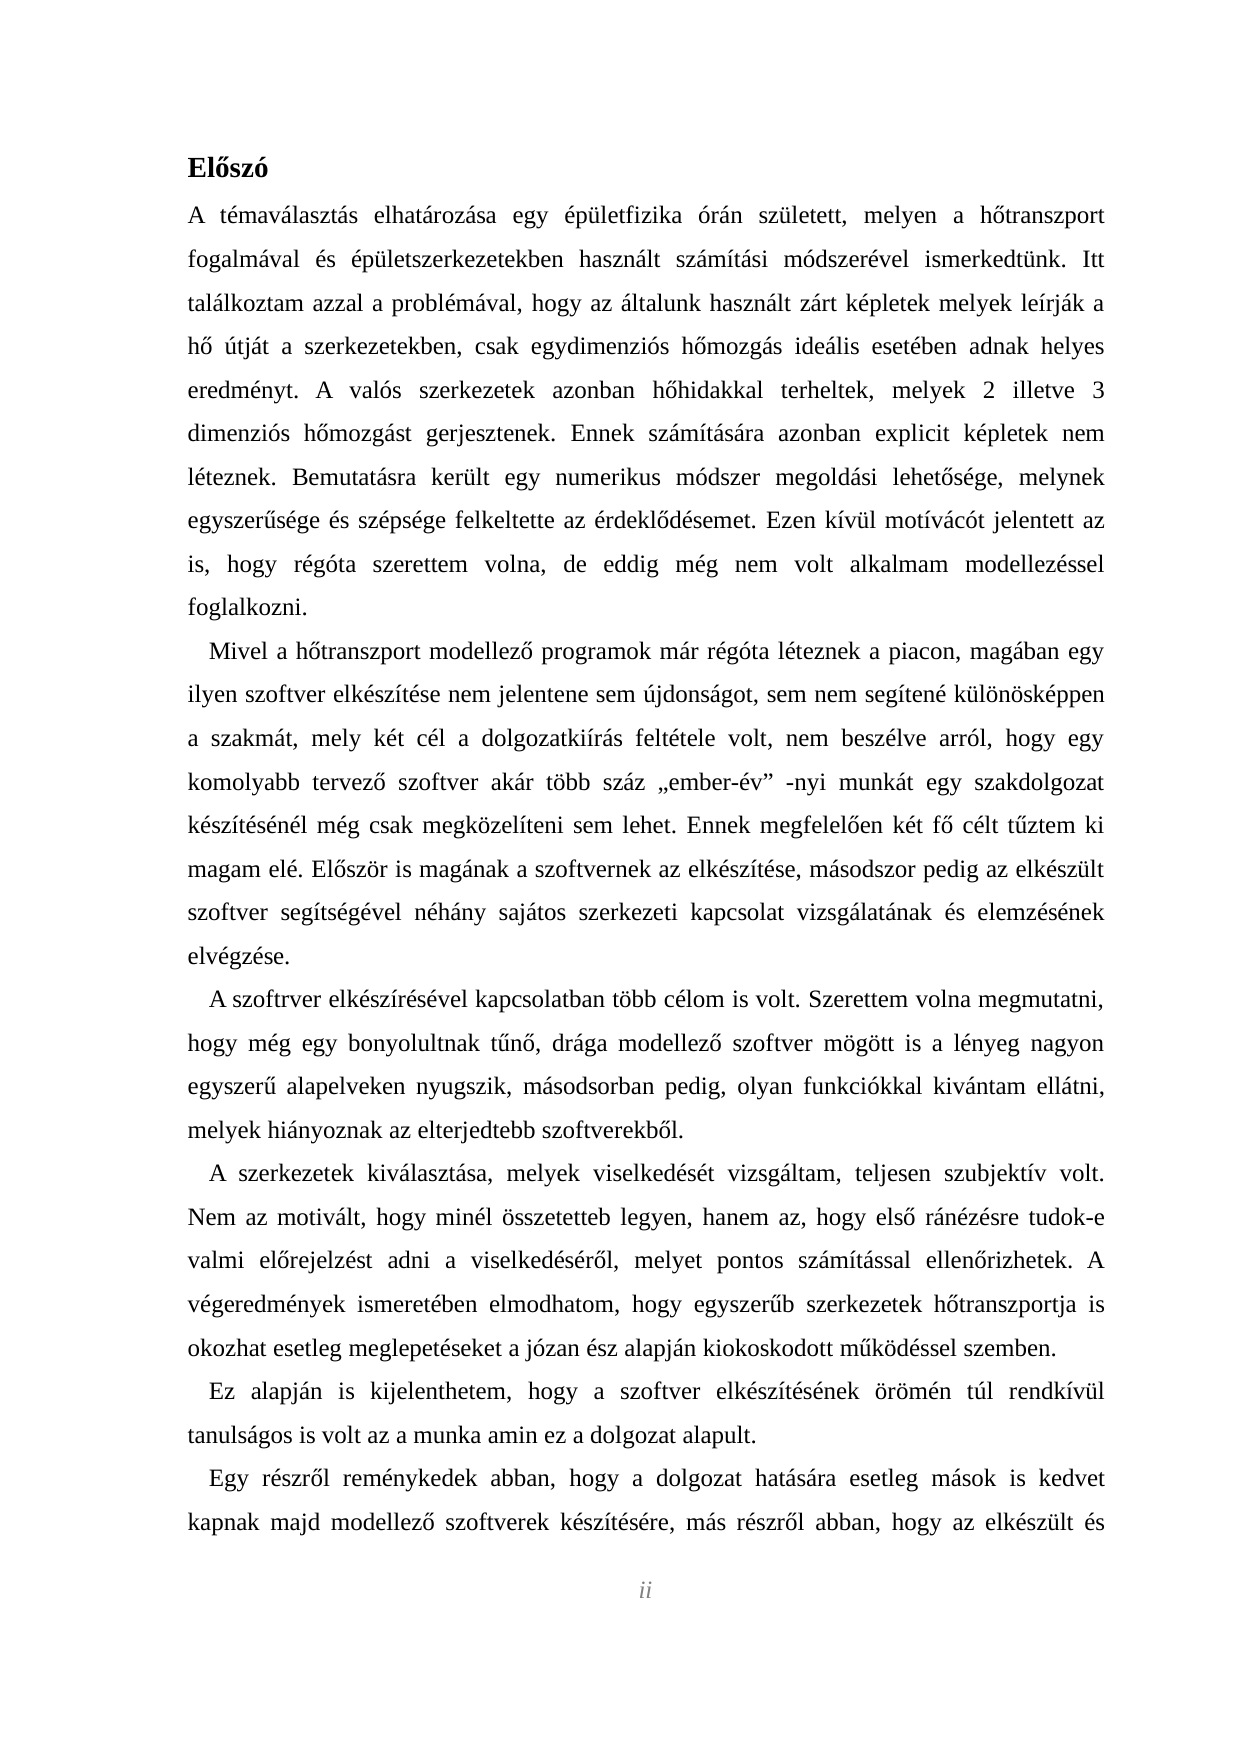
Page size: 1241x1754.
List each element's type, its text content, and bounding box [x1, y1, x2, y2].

subtitle Előszó [187, 150, 1106, 183]
text Ez alapján is kijelenthetem, hogy a szoftver elkészítésének örömén túl rendkívül tanulságos is volt az a munka amin ez a dolgozat alapult. [187, 1376, 1106, 1448]
text Egy részről reménykedek abban, hogy a dolgozat hatására esetleg mások is kedvet kapnak majd modellező szoftverek készítésére, más részről abban, hogy az elkészült és [187, 1463, 1106, 1536]
text A szerkezetek kiválasztása, melyek viselkedését vizsgáltam, teljesen szubjektív volt. Nem az motivált, hogy minél összetetteb legyen, hanem az, hogy első ránézésre tudok-e valmi előrejelzést adni a viselkedéséről, melyet pontos számítással ellenőrizhetek. A végeredmények ismeretében elmodhatom, hogy egyszerűb szerkezetek hőtranszportja is okozhat esetleg meglepetéseket a józan ész alapján kiokoskodott működéssel szemben. [187, 1158, 1106, 1361]
text A témaválasztás elhatározása egy épületfizika órán született, melyen a hőtranszport fogalmával és épületszerkezetekben használt számítási módszerével ismerkedtünk. Itt találkoztam azzal a problémával, hogy az általunk használt zárt képletek melyek leírják a hő útját a szerkezetekben, csak egydimenziós hőmozgás ideális esetében adnak helyes eredményt. A valós szerkezetek azonban hőhidakkal terheltek, melyek 2 illetve 3 dimenziós hőmozgást gerjesztenek. Ennek számítására azonban explicit képletek nem léteznek. Bemutatásra került egy numerikus módszer megoldási lehetősége, melynek egyszerűsége és szépsége felkeltette az érdeklődésemet. Ezen kívül motívácót jelentett az is, hogy régóta szerettem volna, de eddig még nem volt alkalmam modellezéssel foglalkozni. [187, 200, 1106, 621]
text A szoftrver elkészírésével kapcsolatban több célom is volt. Szerettem volna megmutatni, hogy még egy bonyolultnak tűnő, drága modellező szoftver mögött is a lényeg nagyon egyszerű alapelveken nyugszik, másodsorban pedig, olyan funkciókkal kivántam ellátni, melyek hiányoznak az elterjedtebb szoftverekből. [187, 984, 1106, 1144]
text Mivel a hőtranszport modellező programok már régóta léteznek a piacon, magában egy ilyen szoftver elkészítése nem jelentene sem újdonságot, sem nem segítené különösképpen a szakmát, mely két cél a dolgozatkiírás feltétele volt, nem beszélve arról, hogy egy komolyabb tervező szoftver akár több száz „ember-év” -nyi munkát egy szakdolgozat készítésénél még csak megközelíteni sem lehet. Ennek megfelelően két fő célt tűztem ki magam elé. Először is magának a szoftvernek az elkészítése, másodszor pedig az elkészült szoftver segítségével néhány sajátos szerkezeti kapcsolat vizsgálatának és elemzésének elvégzése. [187, 636, 1106, 969]
